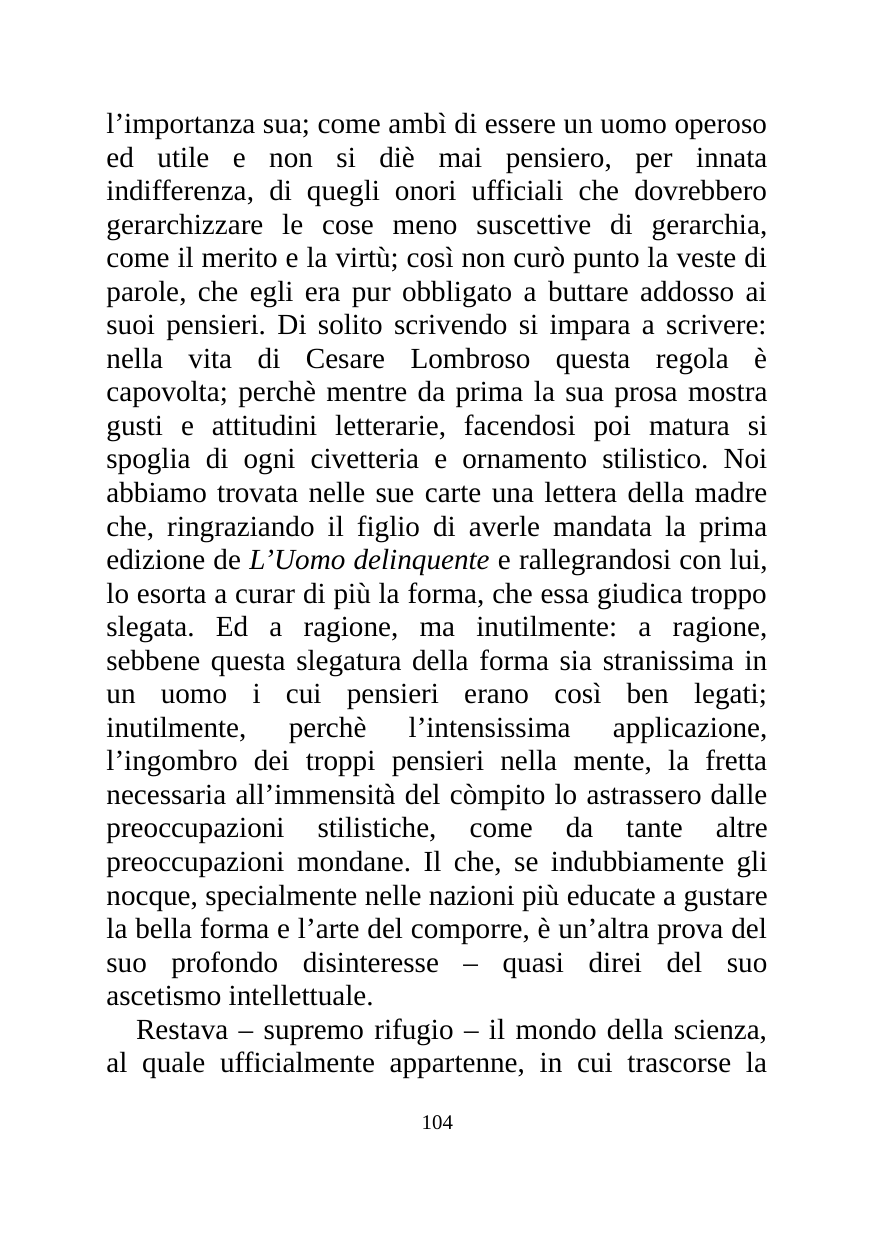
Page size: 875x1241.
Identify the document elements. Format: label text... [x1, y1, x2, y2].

text l’importanza sua; come ambì di essere un uomo operoso ed utile e non si diè mai pensiero, per innata indifferenza, di quegli onori ufficiali che dovrebbero gerarchizzare le cose meno suscettive di gerarchia, come il merito e la virtù; così non curò punto la veste di parole, che egli era pur obbligato a buttare addosso ai suoi pensieri. Di solito scrivendo si impara a scrivere: nella vita di Cesare Lombroso questa regola è capovolta; perchè mentre da prima la sua prosa mostra gusti e attitudini letterarie, facendosi poi matura si spoglia di ogni civetteria e ornamento stilistico. Noi abbiamo trovata nelle sue carte una lettera della madre che, ringraziando il figlio di averle mandata la prima edizione de L’Uomo delinquente e rallegrandosi con lui, lo esorta a curar di più la forma, che essa giudica troppo slegata. Ed a ragione, ma inutilmente: a ragione, sebbene questa slegatura della forma sia stranissima in un uomo i cui pensieri erano così ben legati; inutilmente, perchè l’intensissima applicazione, l’ingombro dei troppi pensieri nella mente, la fretta necessaria all’immensità del còmpito lo astrassero dalle preoccupazioni stilistiche, come da tante altre preoccupazioni mondane. Il che, se indubbiamente gli nocque, specialmente nelle nazioni più educate a gustare la bella forma e l’arte del comporre, è un’altra prova del suo profondo disinteresse – quasi direi del suo ascetismo intellettuale. [106, 106, 768, 1012]
text Restava – supremo rifugio – il mondo della scienza, al quale ufficialmente appartenne, in cui trascorse la [106, 1012, 768, 1079]
